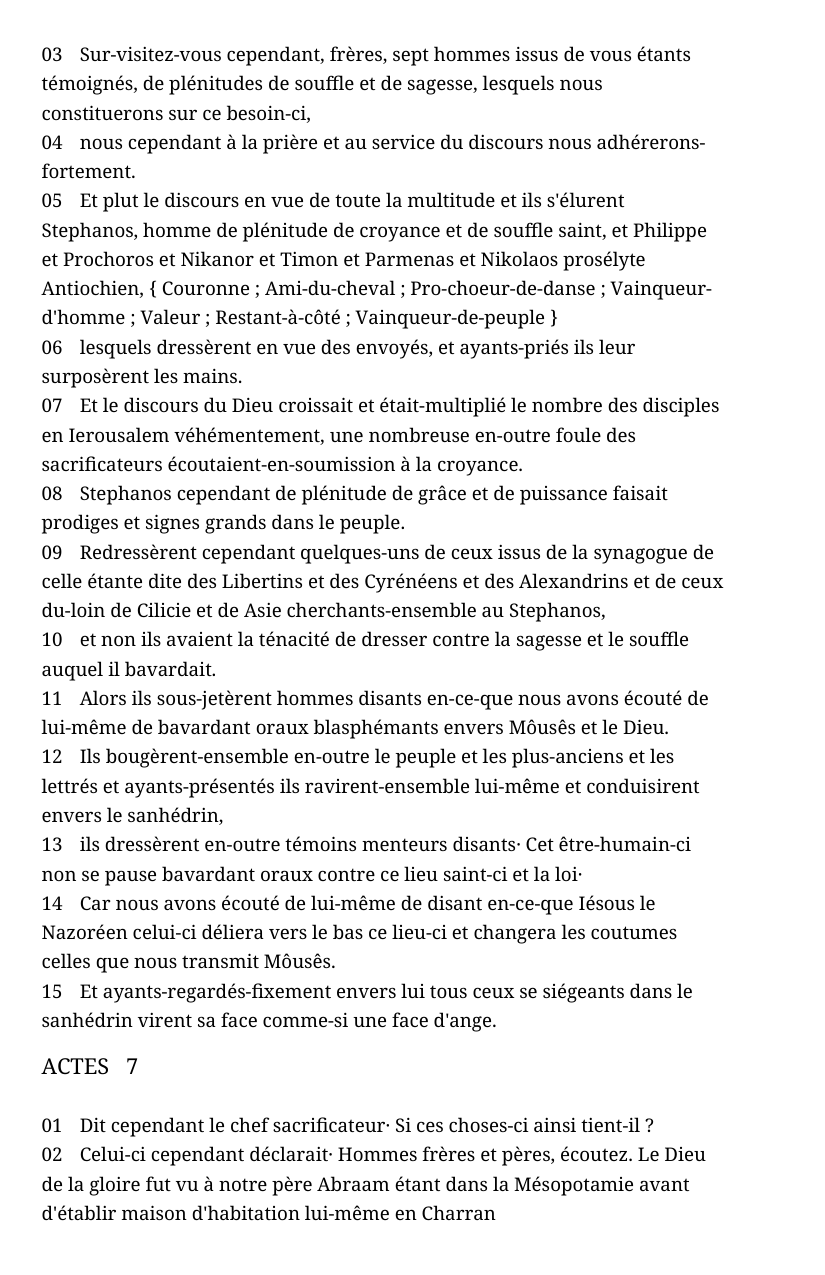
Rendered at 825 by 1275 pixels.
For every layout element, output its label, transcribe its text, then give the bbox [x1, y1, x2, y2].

text ACTES 7 [41, 1051, 724, 1081]
text 01 Dit cependant le chef sacrificateur· Si ces choses-ci ainsi tient-il ? 02 Celui-ci cependant déclarait· Hommes frères et pères, écoutez. Le Dieu de la gloire fut vu à notre père Abraam étant dans la Mésopotamie avant d'établir maison d'habitation lui-même en Charran [41, 1085, 724, 1226]
text 03 Sur-visitez-vous cependant, frères, sept hommes issus de vous étants témoignés, de plénitudes de souffle et de sagesse, lesquels nous constituerons sur ce besoin-ci, 04 nous cependant à la prière et au service du discours nous adhérerons-fortement. 05 Et plut le discours en vue de toute la multitude et ils s'élurent Stephanos, homme de plénitude de croyance et de souffle saint, et Philippe et Prochoros et Nikanor et Timon et Parmenas et Nikolaos prosélyte Antiochien, { Couronne ; Ami-du-cheval ; Pro-choeur-de-danse ; Vainqueur-d'homme ; Valeur ; Restant-à-côté ; Vainqueur-de-peuple } 06 lesquels dressèrent en vue des envoyés, et ayants-priés ils leur surposèrent les mains. 07 Et le discours du Dieu croissait et était-multiplié le nombre des disciples en Ierousalem véhémentement, une nombreuse en-outre foule des sacrificateurs écoutaient-en-soumission à la croyance. 08 Stephanos cependant de plénitude de grâce et de puissance faisait prodiges et signes grands dans le peuple. 09 Redressèrent cependant quelques-uns de ceux issus de la synagogue de celle étante dite des Libertins et des Cyrénéens et des Alexandrins et de ceux du-loin de Cilicie et de Asie cherchants-ensemble au Stephanos, 10 et non ils avaient la ténacité de dresser contre la sagesse et le souffle auquel il bavardait. 11 Alors ils sous-jetèrent hommes disants en-ce-que nous avons écouté de lui-même de bavardant oraux blasphémants envers Môusês et le Dieu. 12 Ils bougèrent-ensemble en-outre le peuple et les plus-anciens et les lettrés et ayants-présentés ils ravirent-ensemble lui-même et conduisirent envers le sanhédrin, 13 ils dressèrent en-outre témoins menteurs disants· Cet être-humain-ci non se pause bavardant oraux contre ce lieu saint-ci et la loi· 14 Car nous avons écouté de lui-même de disant en-ce-que Iésous le Nazoréen celui-ci déliera vers le bas ce lieu-ci et changera les coutumes celles que nous transmit Môusês. 15 Et ayants-regardés-fixement envers lui tous ceux se siégeants dans le sanhédrin virent sa face comme-si une face d'ange. [41, 41, 724, 1033]
